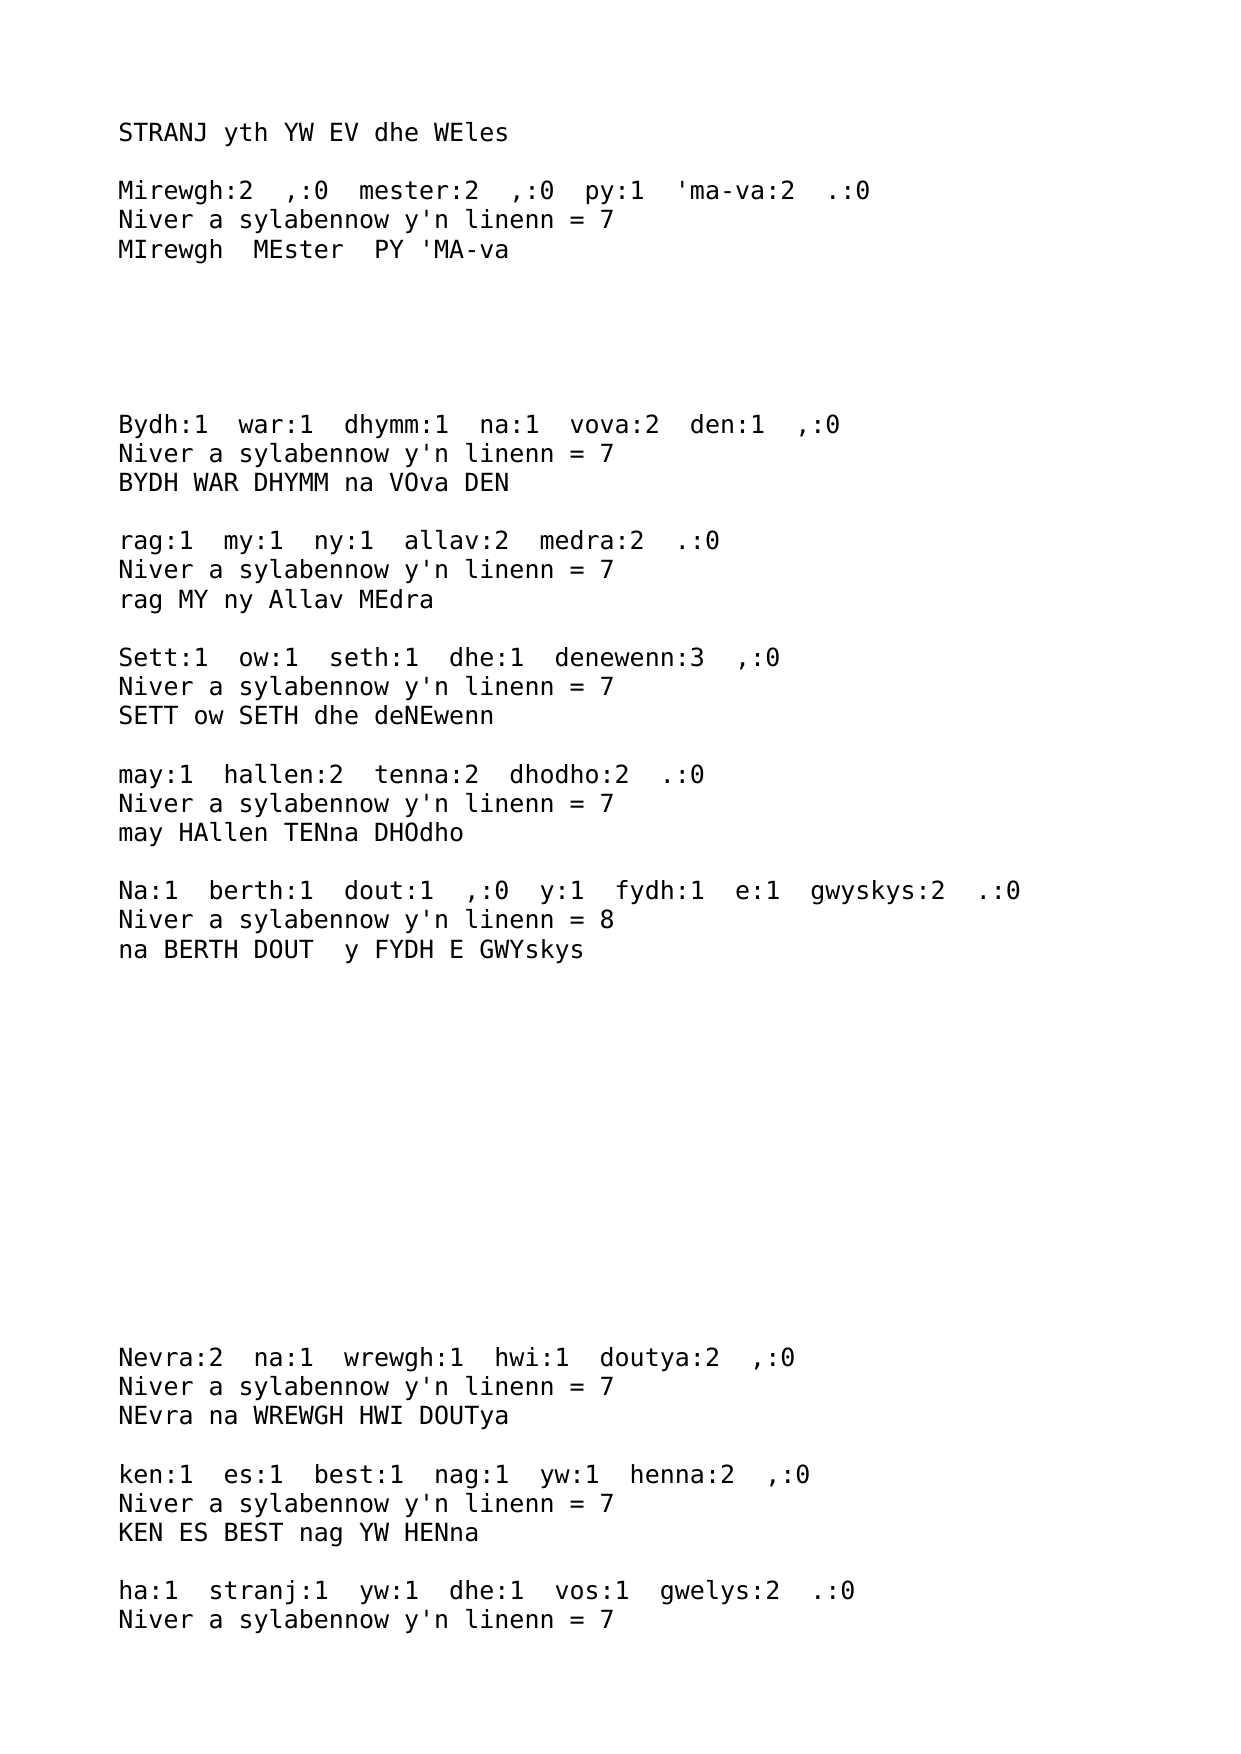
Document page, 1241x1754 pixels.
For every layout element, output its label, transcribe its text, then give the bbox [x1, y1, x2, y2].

text may:1 hallen:2 tenna:2 dhodho:2 .:0 [118, 760, 1122, 789]
text NEvra na WREWGH HWI DOUTya [118, 1401, 1122, 1431]
text rag MY ny Allav MEdra [118, 585, 1122, 614]
text BYDH WAR DHYMM na VOva DEN [118, 468, 1122, 497]
text Mirewgh:2 ,:0 mester:2 ,:0 py:1 'ma-va:2 .:0 [118, 176, 1122, 206]
text MIrewgh MEster PY 'MA-va [118, 235, 1122, 264]
text ken:1 es:1 best:1 nag:1 yw:1 henna:2 ,:0 [118, 1460, 1122, 1489]
text Niver a sylabennow y'n linenn = 8 [118, 906, 1122, 935]
text may HAllen TENna DHOdho [118, 818, 1122, 847]
text ha:1 stranj:1 yw:1 dhe:1 vos:1 gwelys:2 .:0 [118, 1576, 1122, 1606]
text KEN ES BEST nag YW HENna [118, 1518, 1122, 1547]
text Niver a sylabennow y'n linenn = 7 [118, 672, 1122, 701]
text Na:1 berth:1 dout:1 ,:0 y:1 fydh:1 e:1 gwyskys:2 .:0 [118, 876, 1122, 906]
text Niver a sylabennow y'n linenn = 7 [118, 556, 1122, 585]
text Niver a sylabennow y'n linenn = 7 [118, 1372, 1122, 1401]
text Niver a sylabennow y'n linenn = 7 [118, 1606, 1122, 1635]
text Niver a sylabennow y'n linenn = 7 [118, 1489, 1122, 1518]
text Nevra:2 na:1 wrewgh:1 hwi:1 doutya:2 ,:0 [118, 1343, 1122, 1372]
text Niver a sylabennow y'n linenn = 7 [118, 789, 1122, 818]
text Sett:1 ow:1 seth:1 dhe:1 denewenn:3 ,:0 [118, 643, 1122, 672]
text Niver a sylabennow y'n linenn = 7 [118, 206, 1122, 235]
text na BERTH DOUT y FYDH E GWYskys [118, 935, 1122, 964]
text Bydh:1 war:1 dhymm:1 na:1 vova:2 den:1 ,:0 [118, 410, 1122, 439]
text STRANJ yth YW EV dhe WEles [118, 118, 1122, 147]
text rag:1 my:1 ny:1 allav:2 medra:2 .:0 [118, 526, 1122, 556]
text SETT ow SETH dhe deNEwenn [118, 701, 1122, 731]
text Niver a sylabennow y'n linenn = 7 [118, 439, 1122, 468]
